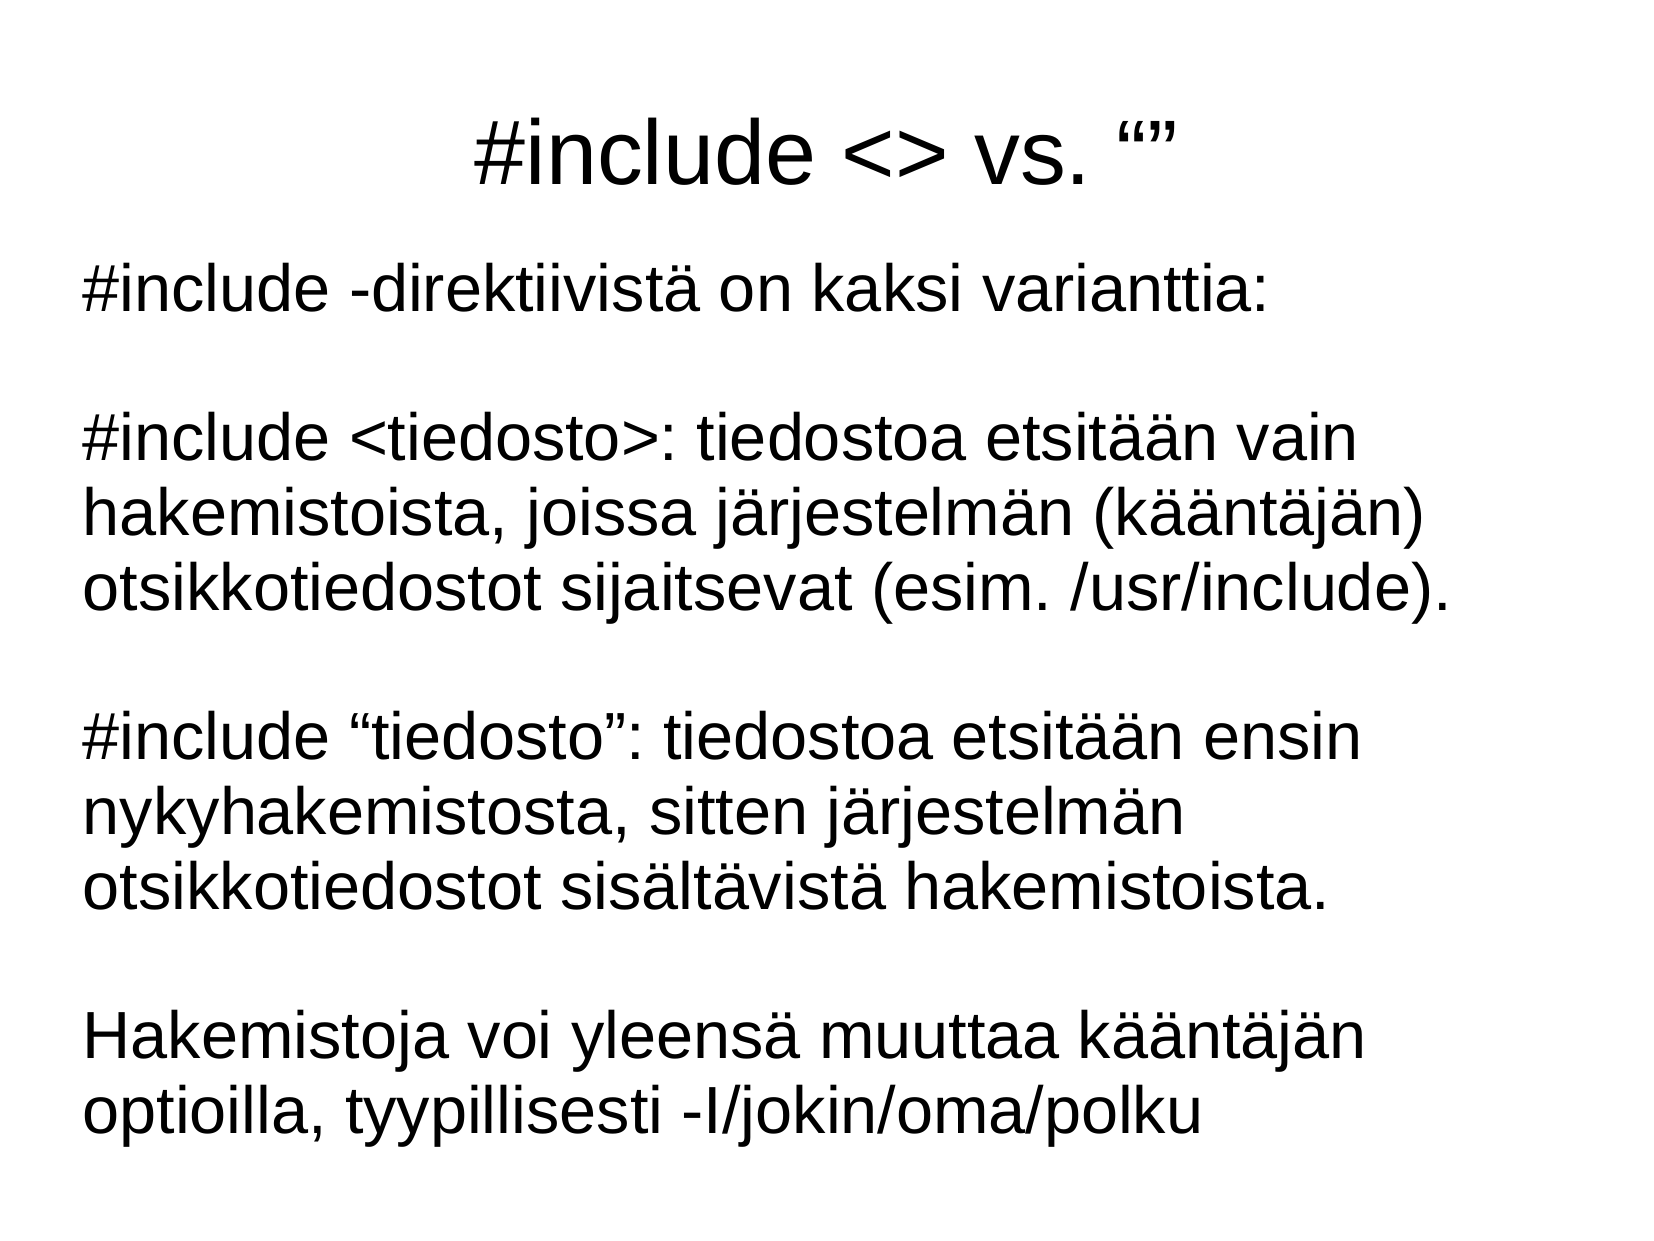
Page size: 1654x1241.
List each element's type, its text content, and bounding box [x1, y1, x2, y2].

title #include <> vs. “” [82, 56, 1571, 250]
subtitle #include -direktiivistä on kaksi varianttia: #include <tiedosto>: tiedostoa etsitään vain hakemistoista, joissa järjestelmän (kääntäjän) otsikkotiedostot sijaitsevat (esim. /usr/include). #include “tiedosto”: tiedostoa etsitään ensin nykyhakemistosta, sitten järjestelmän otsikkotiedostot sisältävistä hakemistoista. Hakemistoja voi yleensä muuttaa kääntäjän optioilla, tyypillisesti -I/jokin/oma/polku [82, 250, 1571, 1149]
